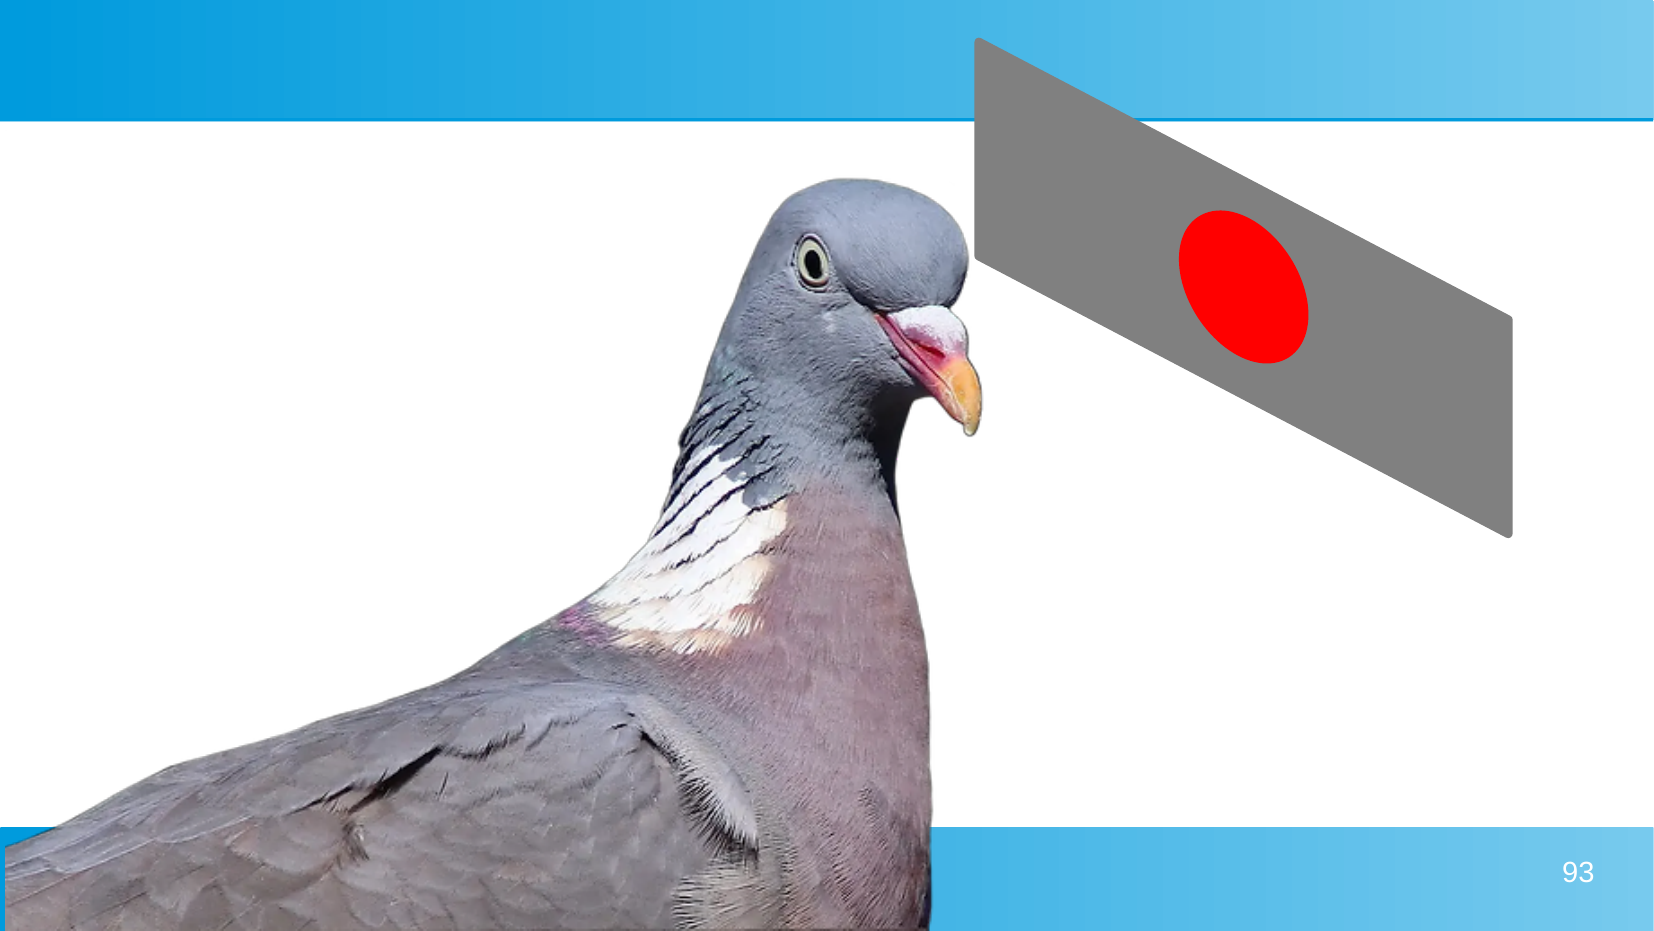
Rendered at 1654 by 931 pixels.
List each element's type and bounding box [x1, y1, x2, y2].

picture [5, 130, 1007, 931]
text_box [978, 42, 1509, 534]
